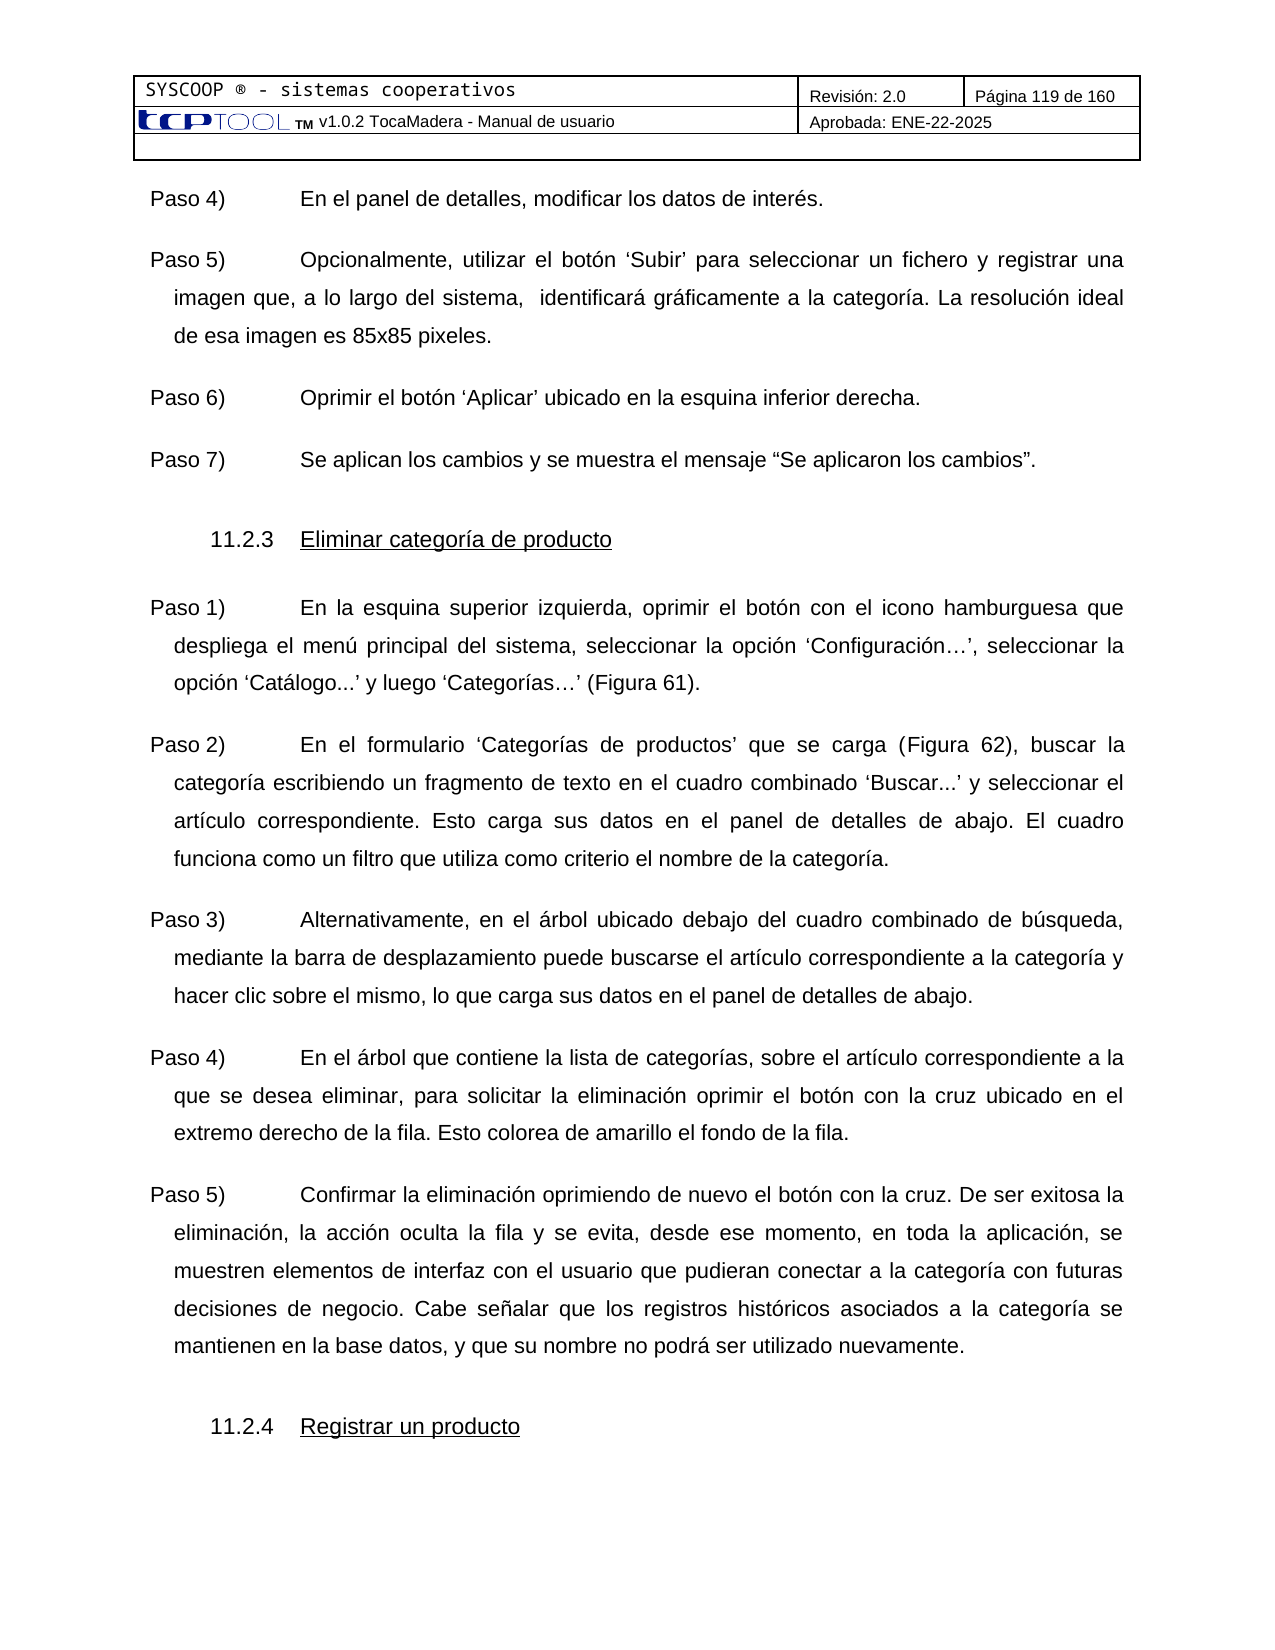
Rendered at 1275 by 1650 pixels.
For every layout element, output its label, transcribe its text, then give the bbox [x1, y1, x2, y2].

list Confirmar la eliminación oprimiendo de nuevo el botón con la cruz. De ser exitosa la eliminación, la acción oculta la fila y se evita, desde ese momento, en toda la aplicación, se muestren elementos de interfaz con el usuario que pudieran conectar a la categoría con futuras decisiones de negocio. Cabe señalar que los registros históricos asociados a la categoría se mantienen en la base datos, y que su nombre no podrá ser utilizado nuevamente. [150, 1182, 1125, 1358]
list Se aplican los cambios y se muestra el mensaje “Se aplicaron los cambios”. [150, 447, 1125, 472]
picture [138, 110, 290, 130]
list Alternativamente, en el árbol ubicado debajo del cuadro combinado de búsqueda, mediante la barra de desplazamiento puede buscarse el artículo correspondiente a la categoría y hacer clic sobre el mismo, lo que carga sus datos en el panel de detalles de abajo. [150, 907, 1125, 1008]
subtitle Registrar un producto [210, 1413, 1125, 1439]
list Oprimir el botón ‘Aplicar’ ubicado en la esquina inferior derecha. [150, 385, 1125, 410]
list En la esquina superior izquierda, oprimir el botón con el icono hamburguesa que despliega el menú principal del sistema, seleccionar la opción ‘Configuración…’, seleccionar la opción ‘Catálogo...’ y luego ‘Categorías…’ (Figura 61). [150, 595, 1125, 696]
list En el árbol que contiene la lista de categorías, sobre el artículo correspondiente a la que se desea eliminar, para solicitar la eliminación oprimir el botón con la cruz ubicado en el extremo derecho de la fila. Esto colorea de amarillo el fondo de la fila. [150, 1045, 1125, 1146]
list En el panel de detalles, modificar los datos de interés. [150, 186, 1125, 211]
subtitle Eliminar categoría de producto [210, 526, 1125, 553]
list En el formulario ‘Categorías de productos’ que se carga (Figura 62), buscar la categoría escribiendo un fragmento de texto en el cuadro combinado ‘Buscar...’ y seleccionar el artículo correspondiente. Esto carga sus datos en el panel de detalles de abajo. El cuadro funciona como un filtro que utiliza como criterio el nombre de la categoría. [150, 732, 1125, 871]
list Opcionalmente, utilizar el botón ‘Subir’ para seleccionar un fichero y registrar una imagen que, a lo largo del sistema, identificará gráficamente a la categoría. La resolución ideal de esa imagen es 85x85 pixeles. [150, 247, 1125, 348]
